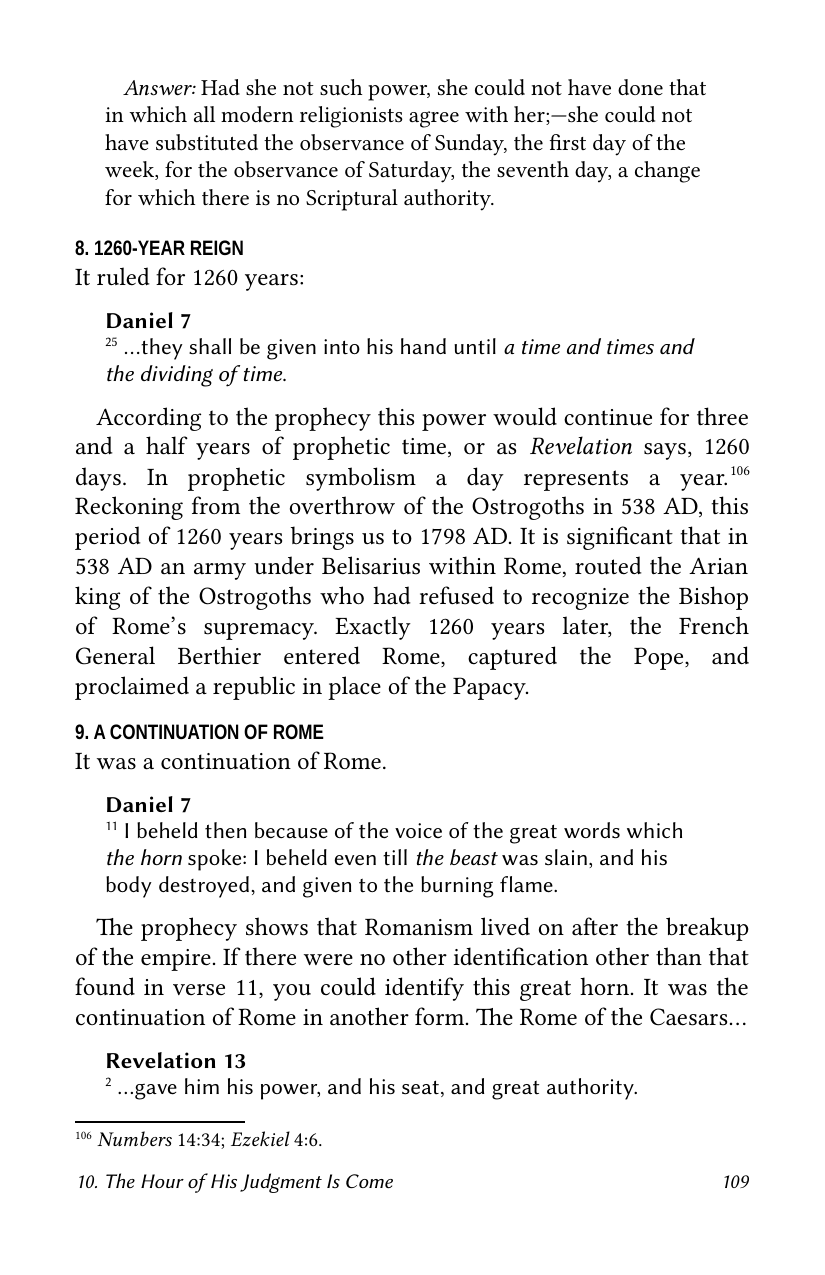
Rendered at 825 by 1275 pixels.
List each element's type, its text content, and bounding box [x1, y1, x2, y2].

subtitle 8. 1260-Year Reign [75, 236, 750, 260]
text According to the prophecy this power would continue for three and a half years of prophetic time, or as Revelation says, 1260 days. In prophetic symbolism a day represents a year. Reckoning from the overthrow of the Ostrogoths in 538 AD, this period of 1260 years brings us to 1798 AD. It is significant that in 538 AD an army under Belisarius within Rome, routed the Arian king of the Ostrogoths who had refused to recognize the Bishop of Rome’s supremacy. Exactly 1260 years later, the French General Berthier entered Rome, captured the Pope, and proclaimed a republic in place of the Papacy. [75, 403, 750, 700]
text Daniel 7 [105, 792, 750, 818]
text 2 ...gave him his power, and his seat, and great authority. [105, 1074, 720, 1100]
text Revelation 13 [105, 1048, 750, 1074]
subtitle 9. A Continuation of Rome [75, 720, 750, 744]
text 25 ...they shall be given into his hand until a time and times and the dividing of time. [105, 334, 720, 387]
text The prophecy shows that Romanism lived on after the breakup of the empire. If there were no other identification other than that found in verse 11, you could identify this great horn. It was the continuation of Rome in another form. The Rome of the Caesars… [75, 913, 750, 1032]
text It ruled for 1260 years: [75, 263, 750, 291]
text It was a continuation of Rome. [75, 747, 750, 775]
text Daniel 7 [105, 308, 750, 334]
text Answer: Had she not such power, she could not have done that in which all modern religionists agree with her;—she could not have substituted the observance of Sunday, the first day of the week, for the observance of Saturday, the seventh day, a change for which there is no Scriptural authority. [105, 75, 720, 211]
text 11 I beheld then because of the voice of the great words which the horn spoke: I beheld even till the beast was slain, and his body destroyed, and given to the burning flame. [105, 818, 720, 898]
text Numbers 14:34; Ezekiel 4:6. [75, 1128, 750, 1152]
